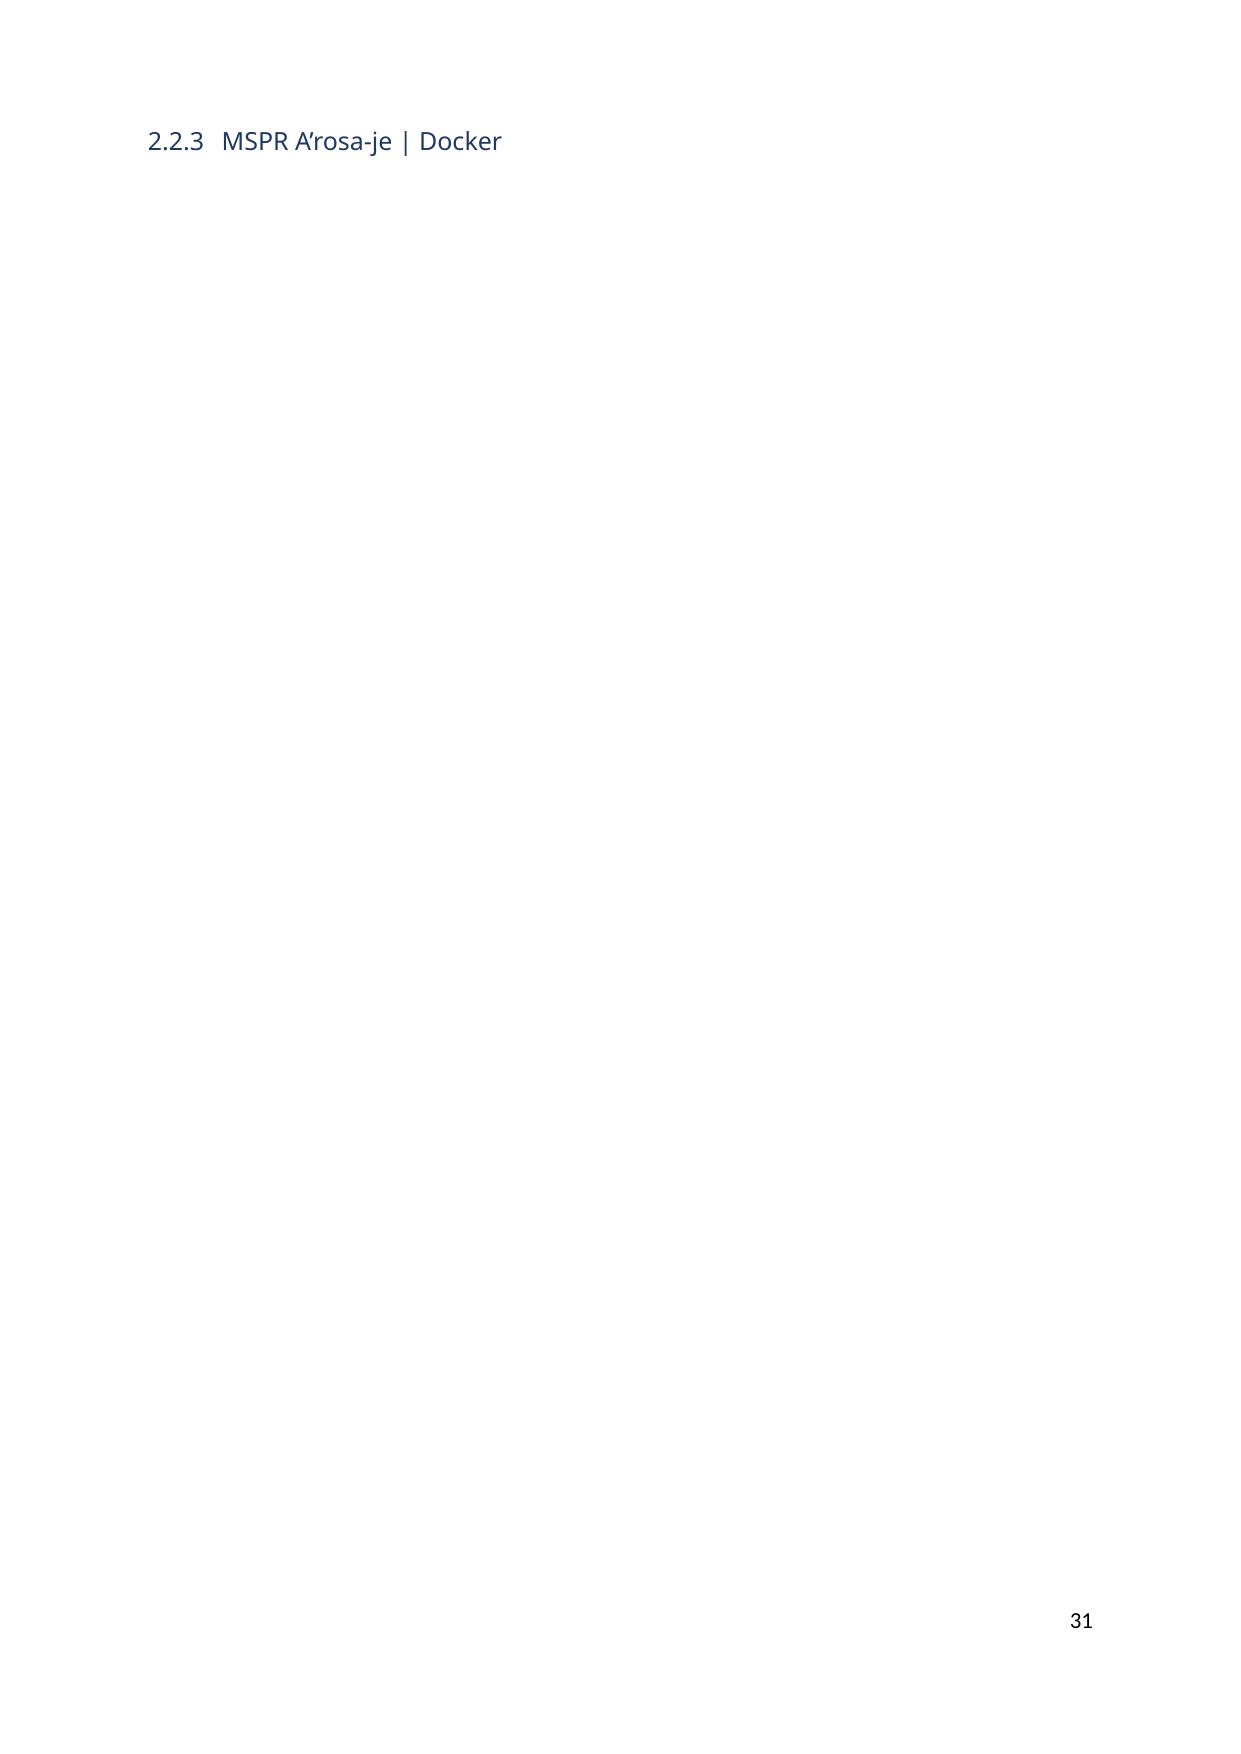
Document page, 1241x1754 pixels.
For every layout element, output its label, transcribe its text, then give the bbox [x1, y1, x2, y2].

subtitle 2.2.3 MSPR A’rosa-je | Docker [148, 124, 1093, 158]
